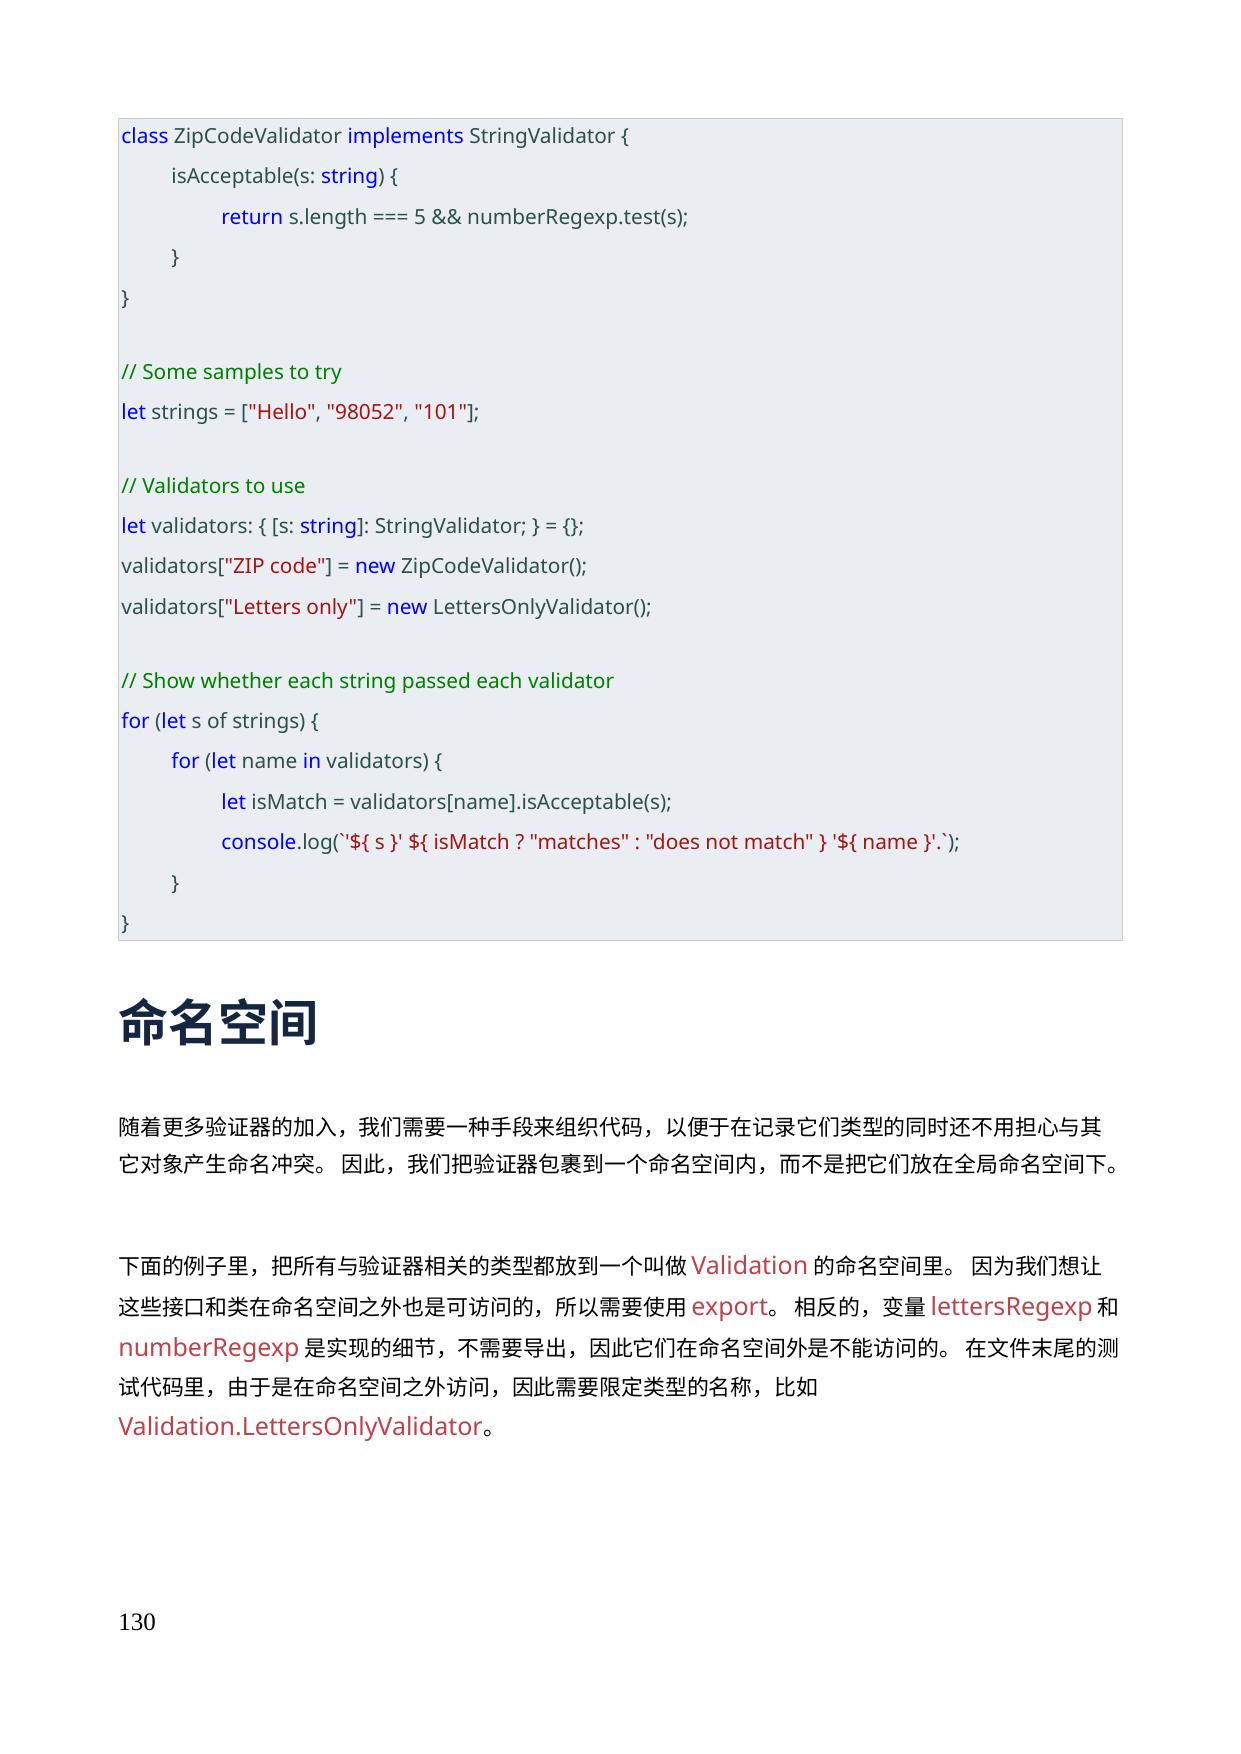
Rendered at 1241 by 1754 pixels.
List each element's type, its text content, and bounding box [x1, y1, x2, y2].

text let strings = ["Hello", "98052", "101"]; [119, 394, 1122, 426]
text 随着更多验证器的加入，我们需要一种手段来组织代码，以便于在记录它们类型的同时还不用担心与其它对象产生命名冲突。 因此，我们把验证器包裹到一个命名空间内，而不是把它们放在全局命名空间下。 [118, 1109, 1122, 1179]
text console.log(`'${ s }' ${ isMatch ? "matches" : "does not match" } '${ name }'.`); [119, 824, 1122, 856]
text validators["Letters only"] = new LettersOnlyValidator(); [119, 589, 1122, 620]
text isAcceptable(s: string) { [119, 158, 1122, 190]
text // Some samples to try [119, 354, 1122, 385]
text // Show whether each string passed each validator [119, 663, 1122, 694]
text for (let name in validators) { [119, 743, 1122, 775]
text } [119, 239, 1122, 271]
text } [119, 280, 1122, 311]
text } [119, 865, 1122, 897]
text } [119, 906, 1122, 940]
text 下面的例子里，把所有与验证器相关的类型都放到一个叫做Validation的命名空间里。 因为我们想让这些接口和类在命名空间之外也是可访问的，所以需要使用export。 相反的，变量lettersRegexp和numberRegexp是实现的细节，不需要导出，因此它们在命名空间外是不能访问的。 在文件末尾的测试代码里，由于是在命名空间之外访问，因此需要限定类型的名称，比如Validation.LettersOnlyValidator。 [118, 1248, 1122, 1442]
text return s.length === 5 && numberRegexp.test(s); [119, 199, 1122, 231]
text let validators: { [s: string]: StringValidator; } = {}; [119, 508, 1122, 540]
text class ZipCodeValidator implements StringValidator { [119, 119, 1122, 149]
text for (let s of strings) { [119, 703, 1122, 734]
subtitle 命名空间 [118, 983, 1122, 1056]
text let isMatch = validators[name].isAcceptable(s); [119, 784, 1122, 816]
text validators["ZIP code"] = new ZipCodeValidator(); [119, 549, 1122, 580]
text // Validators to use [119, 468, 1122, 499]
